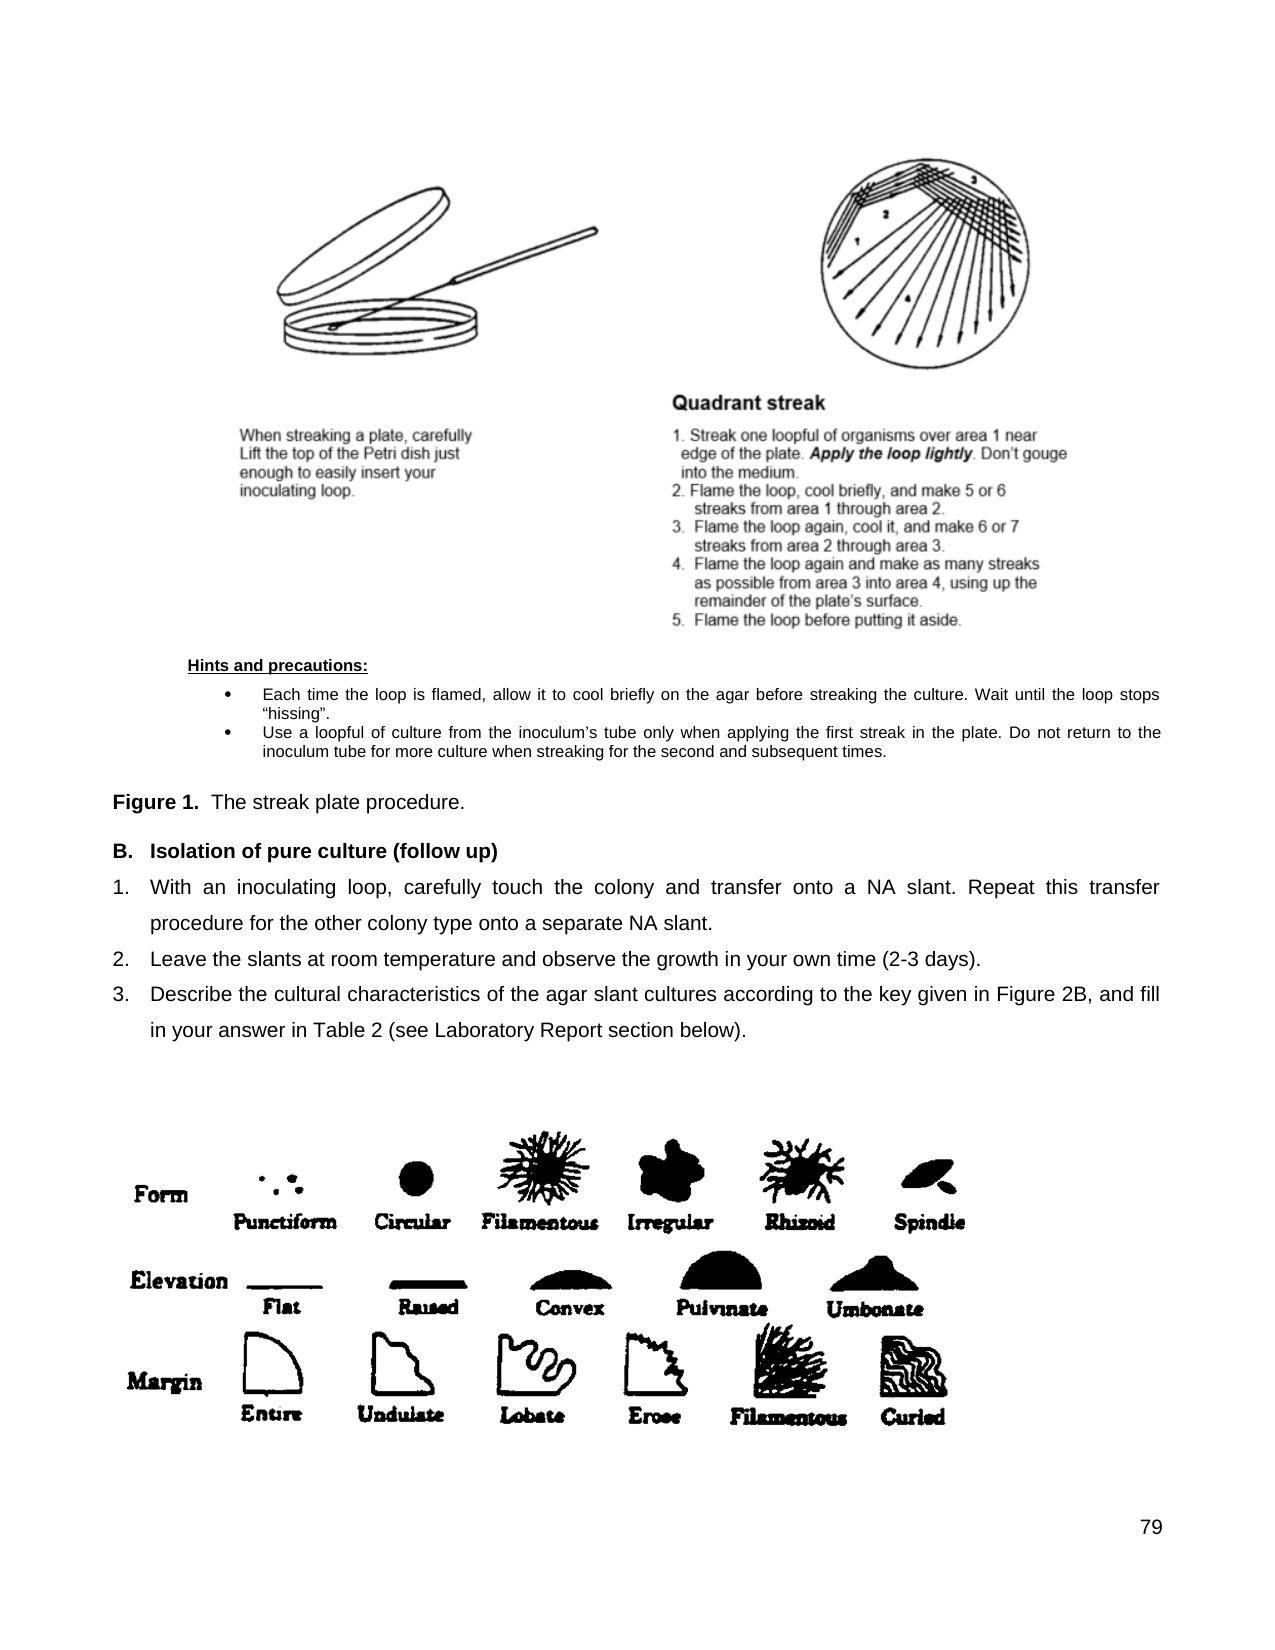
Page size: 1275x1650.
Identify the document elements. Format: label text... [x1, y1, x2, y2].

text Figure 1. The streak plate procedure. [112, 790, 1162, 814]
list With an inoculating loop, carefully touch the colony and transfer onto a NA slant. Repeat this transfer procedure for the other colony type onto a separate NA slant. [112, 874, 1162, 934]
picture [226, 150, 1087, 632]
text Hints and precautions: [187, 656, 1162, 675]
list Isolation of pure culture (follow up) [112, 838, 1162, 862]
list Describe the cultural characteristics of the agar slant cultures according to the key given in Figure 2B, and fill in your answer in Table 2 (see Laboratory Report section below). [112, 982, 1162, 1042]
list Each time the loop is flamed, allow it to cool briefly on the agar before streaking the culture. Wait until the loop stops “hissing”. [225, 684, 1162, 723]
picture [112, 1126, 977, 1440]
list Leave the slants at room temperature and observe the growth in your own time (2-3 days). [112, 946, 1162, 970]
list Use a loopful of culture from the inoculum’s tube only when applying the first streak in the plate. Do not return to the inoculum tube for more culture when streaking for the second and subsequent times. [225, 723, 1162, 761]
